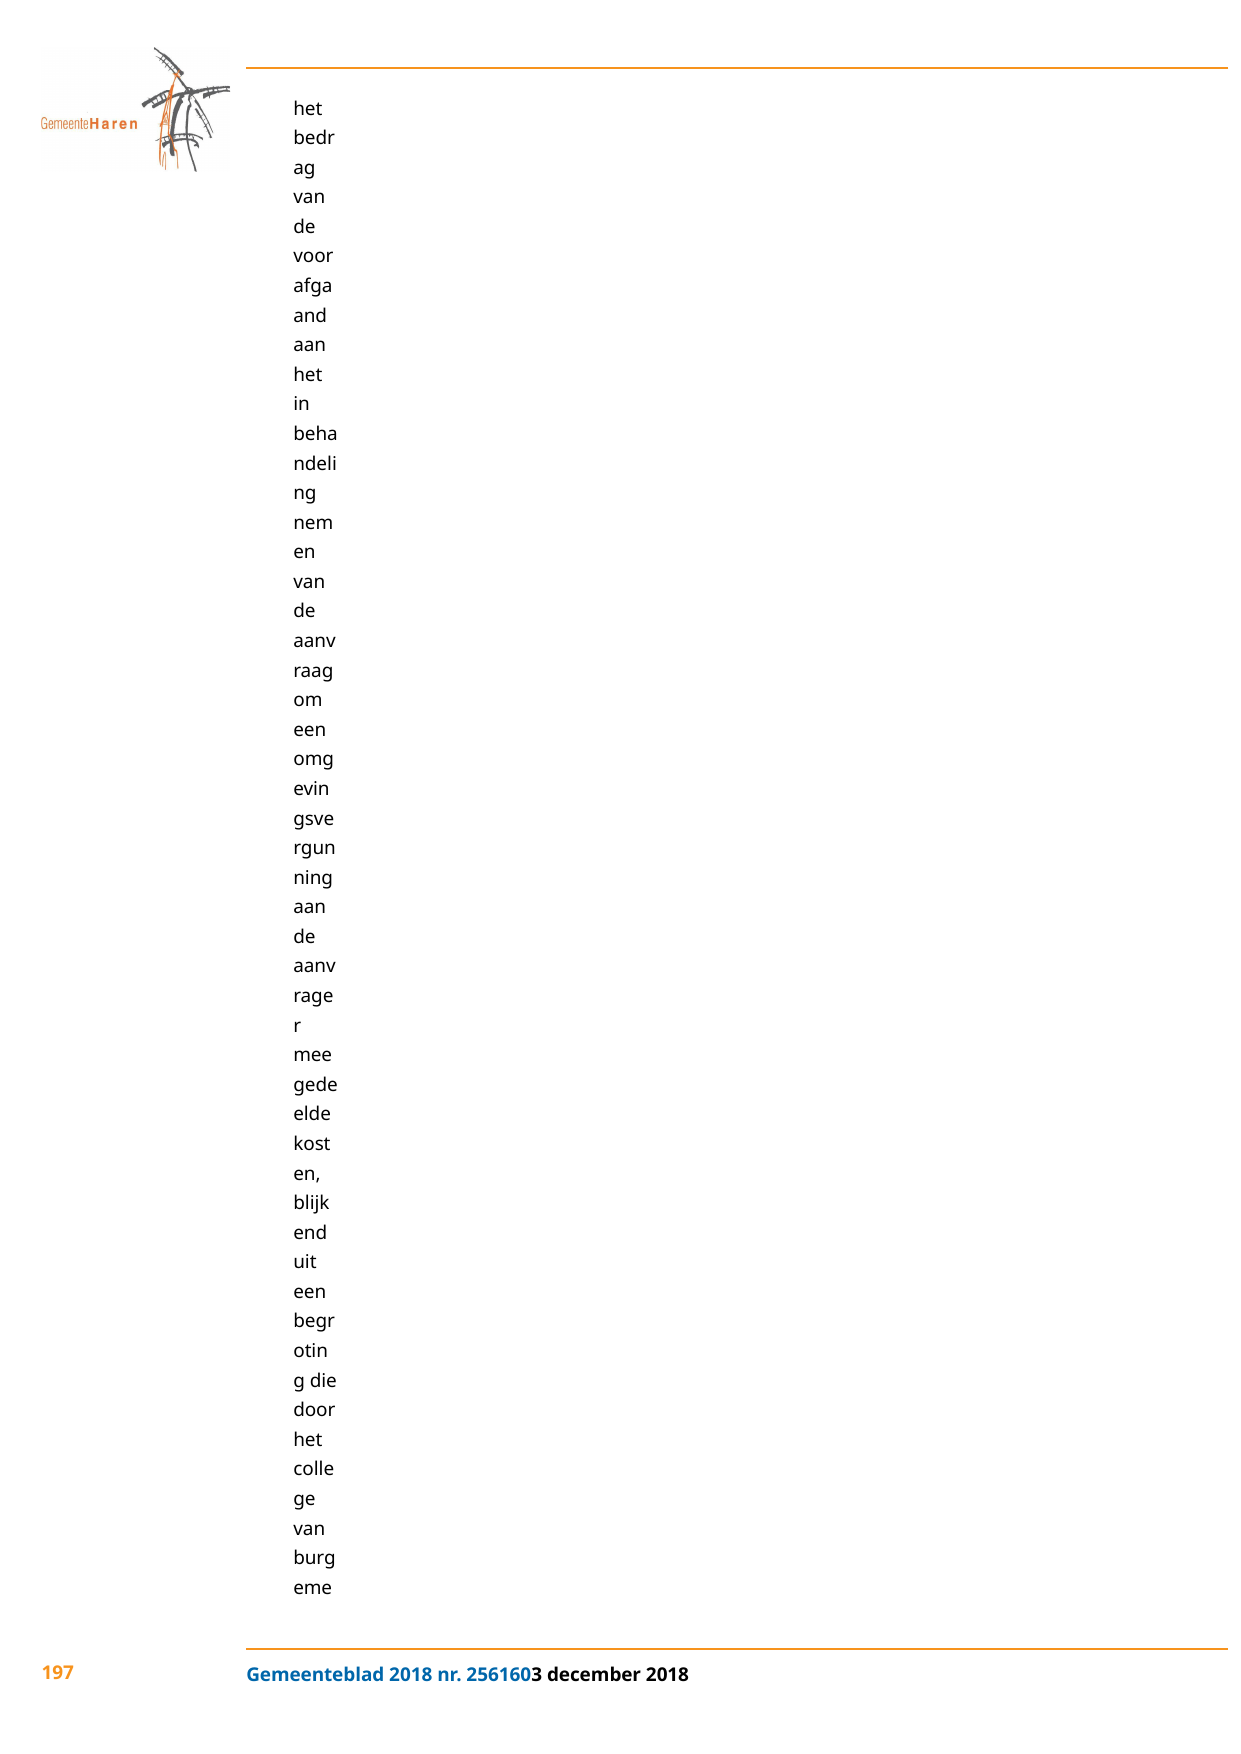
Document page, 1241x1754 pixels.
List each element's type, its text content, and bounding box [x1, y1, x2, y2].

table_cell [248, 95, 293, 1600]
picture [41, 47, 231, 172]
table_cell [384, 95, 429, 1600]
table_cell het bedrag van de voorafgaand aan het in behandeling nemen van de aanvraag om een omgevingsvergunning aan de aanvrager meegedeelde kosten, blijkend uit een begroting die door het college van burgeme [293, 95, 338, 1600]
table_cell [338, 95, 383, 1600]
